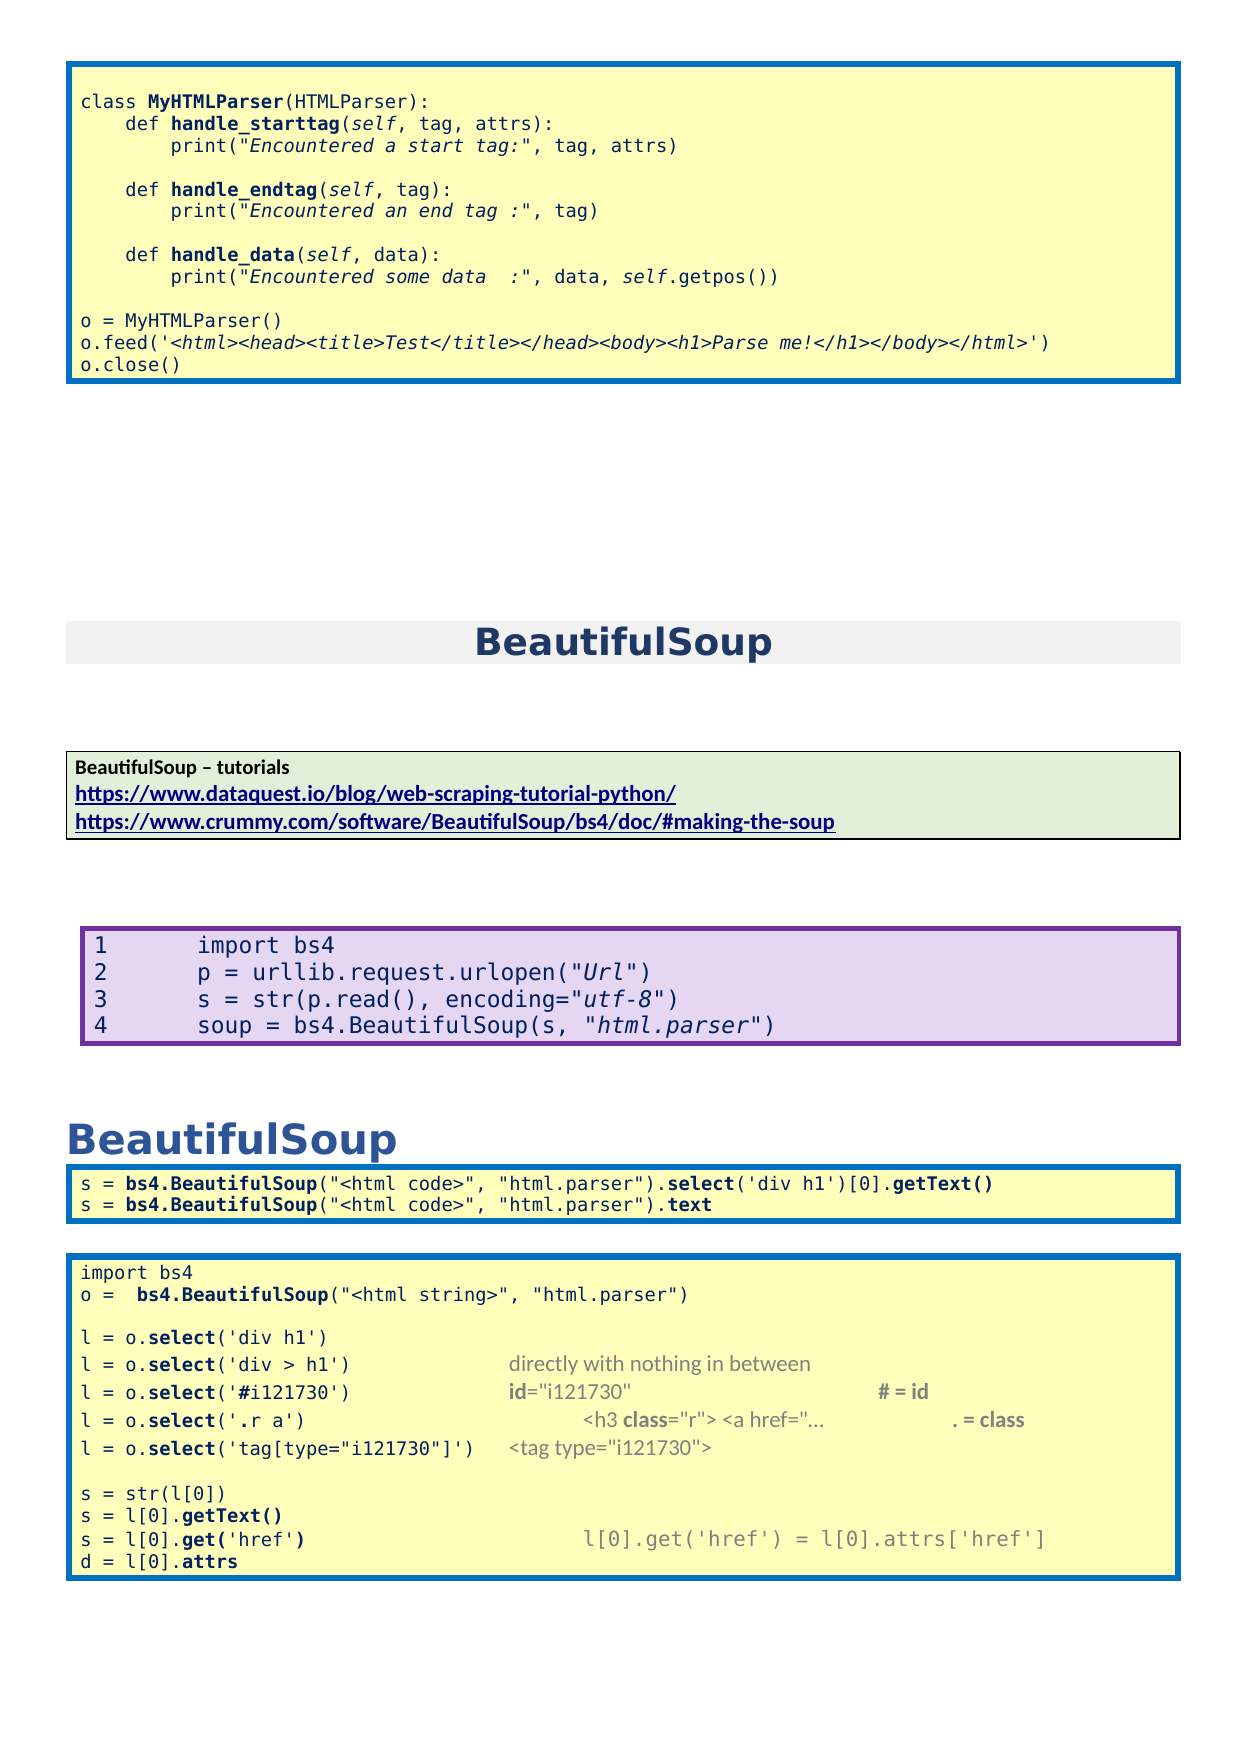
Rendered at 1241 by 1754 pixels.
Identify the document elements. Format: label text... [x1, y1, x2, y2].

text l = o.select('div > h1') directly with nothing in between [72, 1341, 1175, 1369]
list import bs4 [85, 931, 1177, 952]
text o = MyHTMLParser() [72, 302, 1175, 323]
text s = bs4.BeautifulSoup("<html code>", "html.parser").text [72, 1186, 1175, 1218]
text l = o.select('.r a') <h3 class="r"> <a href="… . = class [72, 1397, 1175, 1425]
text s = str(l[0]) [72, 1475, 1175, 1497]
list p = urllib.request.urlopen("Url") [85, 952, 1177, 979]
text o.close() [72, 345, 1175, 378]
text def handle_endtag(self, tag): [72, 170, 1175, 192]
text import bs4 [72, 1260, 1175, 1275]
text s = l[0].get('href') l[0].get('href') = l[0].attrs['href'] [72, 1518, 1175, 1543]
list s = str(p.read(), encoding="utf-8") [85, 979, 1177, 1006]
text l = o.select('div h1') [72, 1319, 1175, 1341]
text https://www.dataquest.io/blog/web-scraping-tutorial-python/ [67, 776, 1179, 804]
list soup = bs4.BeautifulSoup(s, "html.parser") [85, 1006, 1177, 1041]
text def handle_data(self, data): [72, 236, 1175, 258]
text d = l[0].attrs [72, 1543, 1175, 1575]
text BeautifulSoup [66, 1116, 1181, 1164]
text o.feed('<html><head><title>Test</title></head><body><h1>Parse me!</h1></body></html>') [72, 323, 1175, 345]
text o = bs4.BeautifulSoup("<html string>", "html.parser") [72, 1275, 1175, 1297]
text s = l[0].getText() [72, 1497, 1175, 1518]
text def handle_starttag(self, tag, attrs): [72, 105, 1175, 127]
subtitle BeautifulSoup [66, 621, 1181, 664]
text s = bs4.BeautifulSoup("<html code>", "html.parser").select('div h1')[0].getText() [72, 1170, 1175, 1186]
text print("Encountered a start tag:", tag, attrs) [72, 127, 1175, 148]
text BeautifulSoup – tutorials [67, 752, 1179, 776]
text class MyHTMLParser(HTMLParser): [72, 83, 1175, 105]
text https://www.crummy.com/software/BeautifulSoup/bs4/doc/#making-the-soup [67, 804, 1179, 838]
text print("Encountered an end tag :", tag) [72, 192, 1175, 214]
text l = o.select('#i121730') id="i121730" # = id [72, 1369, 1175, 1397]
text print("Encountered some data :", data, self.getpos()) [72, 258, 1175, 280]
text l = o.select('tag[type="i121730"]') <tag type="i121730"> [72, 1425, 1175, 1453]
